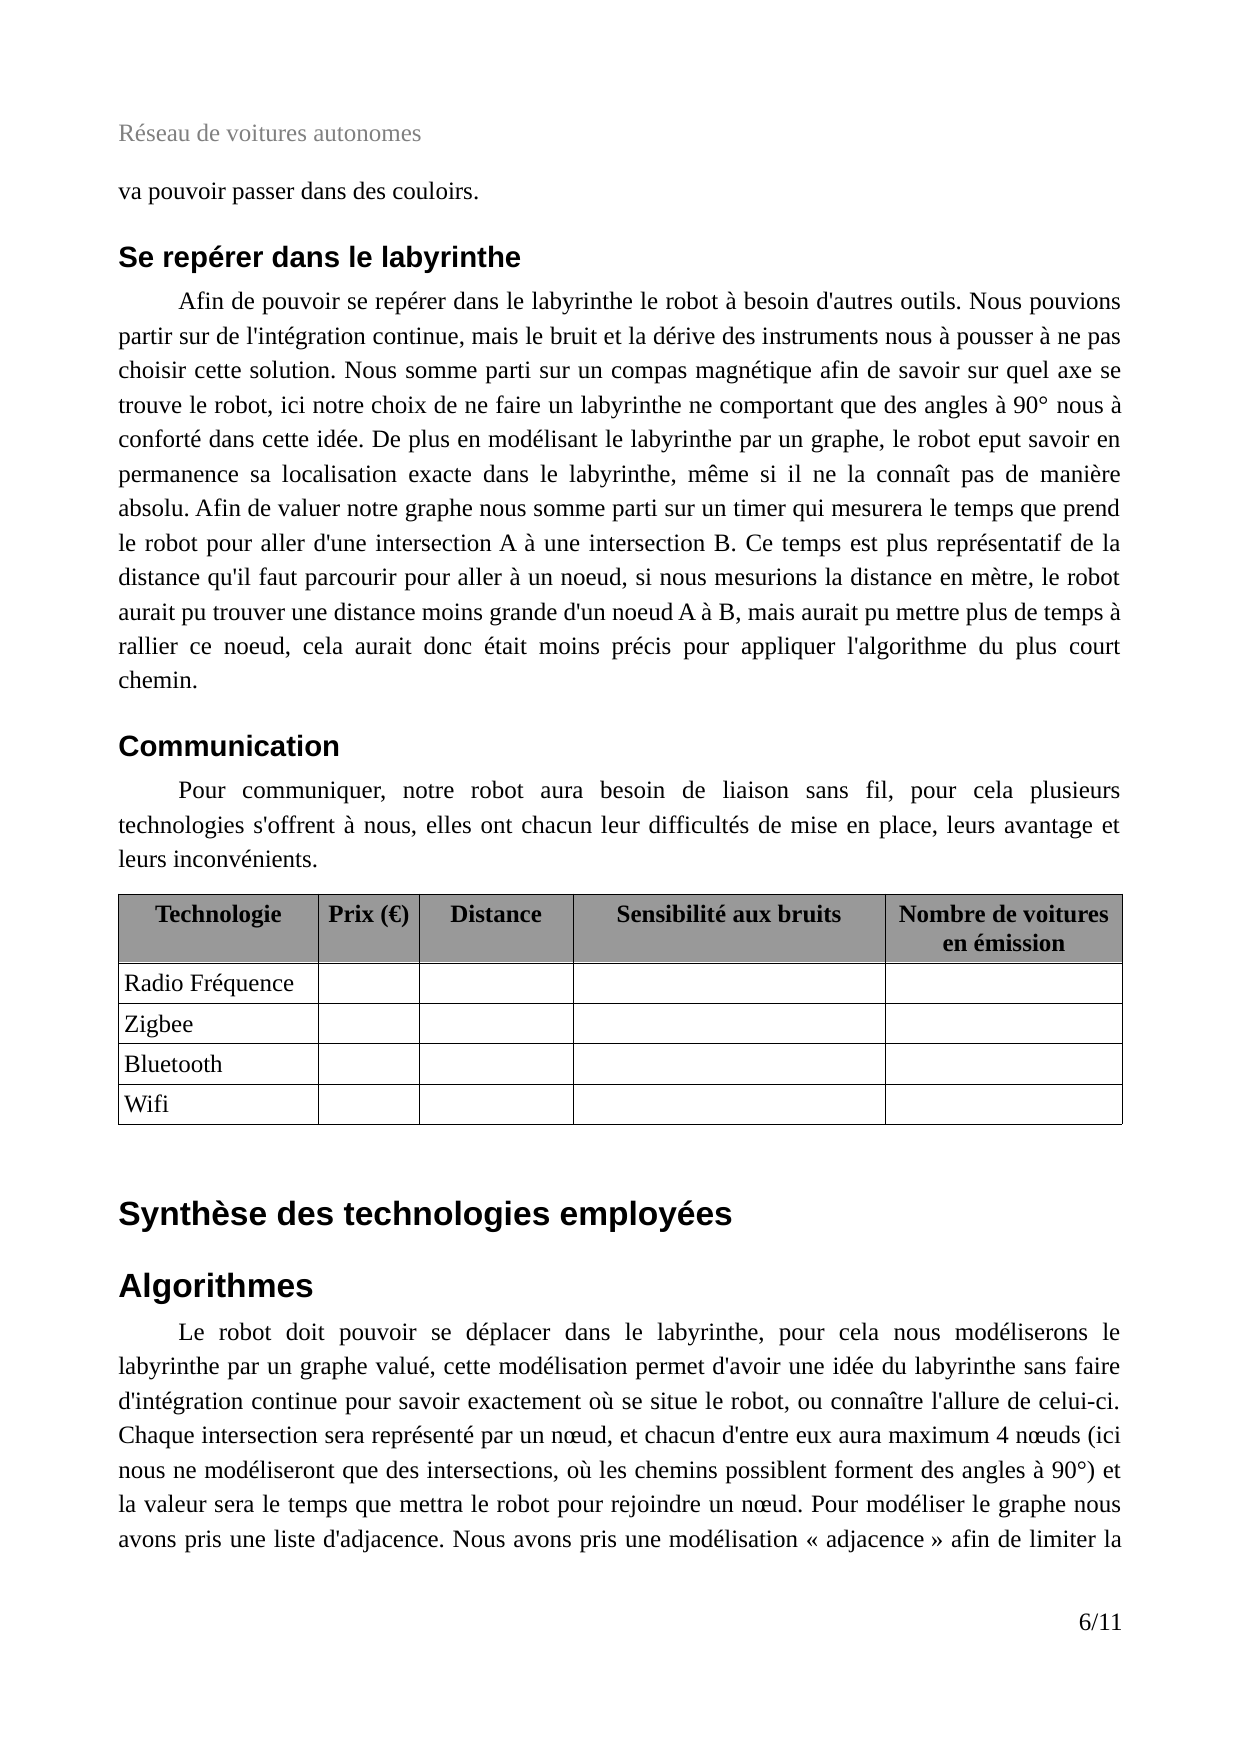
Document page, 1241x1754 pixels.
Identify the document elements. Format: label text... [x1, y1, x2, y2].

text Pour communiquer, notre robot aura besoin de liaison sans fil, pour cela plusieurs technologies s'offrent à nous, elles ont chacun leur difficultés de mise en place, leurs avantage et leurs inconvénients. [118, 775, 1122, 873]
table_cell Bluetooth [119, 1044, 318, 1083]
subtitle Synthèse des technologies employées [118, 1194, 1122, 1232]
subtitle Communication [118, 729, 1122, 763]
table_cell [886, 1044, 1122, 1083]
table_cell [420, 1004, 573, 1043]
table_cell [574, 1004, 885, 1043]
table_cell [574, 964, 885, 1003]
subtitle Se repérer dans le labyrinthe [118, 240, 1122, 274]
table_header Technologie [119, 895, 318, 962]
subtitle Algorithmes [118, 1266, 1122, 1304]
text Afin de pouvoir se repérer dans le labyrinthe le robot à besoin d'autres outils. Nous pouvions partir sur de l'intégration continue, mais le bruit et la dérive des instruments nous à pousser à ne pas choisir cette solution. Nous somme parti sur un compas magnétique afin de savoir sur quel axe se trouve le robot, ici notre choix de ne faire un labyrinthe ne comportant que des angles à 90° nous à conforté dans cette idée. De plus en modélisant le labyrinthe par un graphe, le robot eput savoir en permanence sa localisation exacte dans le labyrinthe, même si il ne la connaît pas de manière absolu. Afin de valuer notre graphe nous somme parti sur un timer qui mesurera le temps que prend le robot pour aller d'une intersection A à une intersection B. Ce temps est plus représentatif de la distance qu'il faut parcourir pour aller à un noeud, si nous mesurions la distance en mètre, le robot aurait pu trouver une distance moins grande d'un noeud A à B, mais aurait pu mettre plus de temps à rallier ce noeud, cela aurait donc était moins précis pour appliquer l'algorithme du plus court chemin. [118, 286, 1122, 694]
table_cell [886, 1085, 1122, 1124]
table_cell [319, 1085, 419, 1124]
table_cell [574, 1044, 885, 1083]
table_cell Radio Fréquence [119, 964, 318, 1003]
table_header Prix (€) [319, 895, 419, 962]
table_cell [319, 964, 419, 1003]
table_header Nombre de voitures en émission [886, 895, 1122, 962]
table_cell Wifi [119, 1085, 318, 1124]
table_cell [420, 1044, 573, 1083]
table_cell [886, 1004, 1122, 1043]
table_cell Zigbee [119, 1004, 318, 1043]
table_cell [319, 1044, 419, 1083]
text va pouvoir passer dans des couloirs. [118, 176, 1122, 205]
table_cell [886, 964, 1122, 1003]
table_header Distance [420, 895, 573, 962]
table_cell [574, 1085, 885, 1124]
text Le robot doit pouvoir se déplacer dans le labyrinthe, pour cela nous modéliserons le labyrinthe par un graphe valué, cette modélisation permet d'avoir une idée du labyrinthe sans faire d'intégration continue pour savoir exactement où se situe le robot, ou connaître l'allure de celui-ci. Chaque intersection sera représenté par un nœud, et chacun d'entre eux aura maximum 4 nœuds (ici nous ne modéliseront que des intersections, où les chemins possiblent forment des angles à 90°) et la valeur sera le temps que mettra le robot pour rejoindre un nœud. Pour modéliser le graphe nous avons pris une liste d'adjacence. Nous avons pris une modélisation « adjacence » afin de limiter la [118, 1317, 1122, 1552]
table_cell [420, 1085, 573, 1124]
table_cell [319, 1004, 419, 1043]
table_header Sensibilité aux bruits [574, 895, 885, 962]
table_cell [420, 964, 573, 1003]
